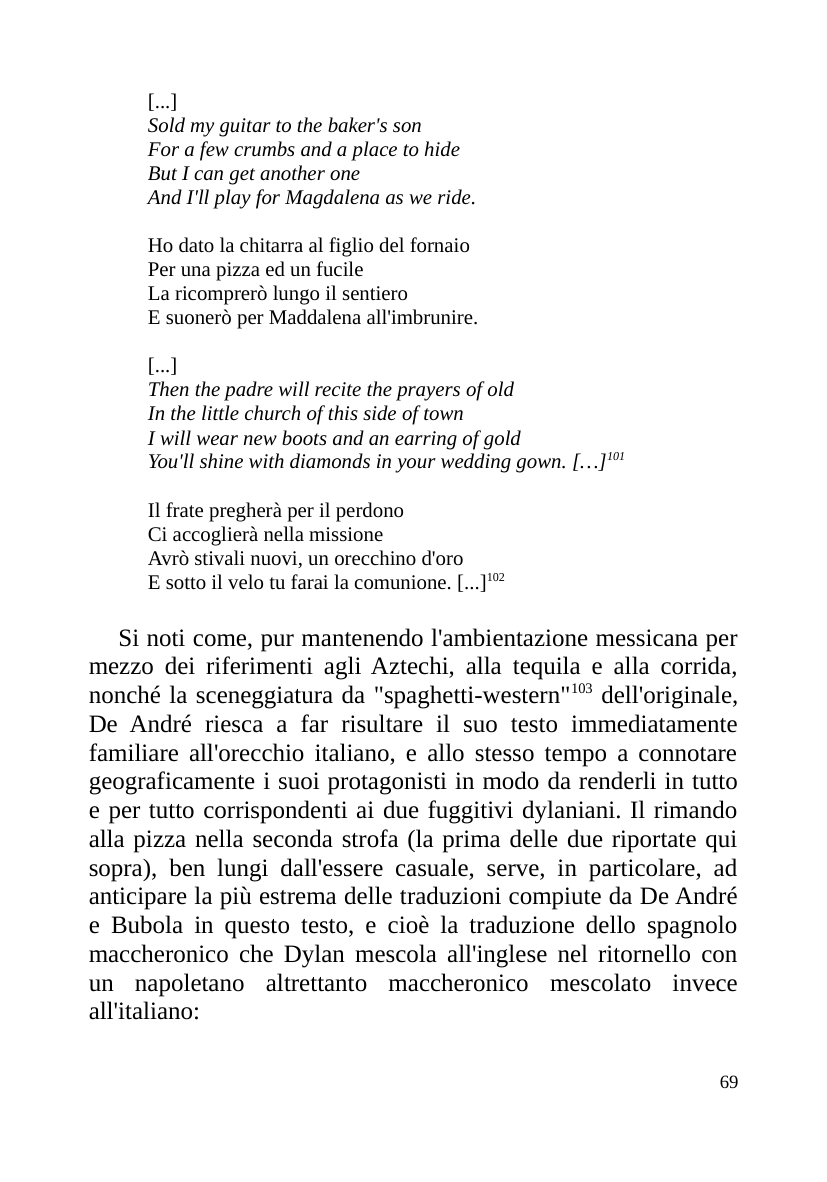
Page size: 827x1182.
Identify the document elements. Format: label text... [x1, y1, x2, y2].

text Sold my guitar to the baker's son [148, 113, 679, 137]
text Il frate pregherà per il perdono [148, 498, 679, 522]
text [...] [148, 88, 679, 113]
text Si noti come, pur mantenendo l'ambientazione messicana per mezzo dei riferimenti agli Aztechi, alla tequila e alla corrida, nonché la sceneggiatura da "spaghetti-western" dell'originale, De André riesca a far risultare il suo testo immediatamente familiare all'orecchio italiano, e allo stesso tempo a connotare geograficamente i suoi protagonisti in modo da renderli in tutto e per tutto corrispondenti ai due fuggitivi dylaniani. Il rimando alla pizza nella seconda strofa (la prima delle due riportate qui sopra), ben lungi dall'essere casuale, serve, in particolare, ad anticipare la più estrema delle traduzioni compiute da De André e Bubola in questo testo, e cioè la traduzione dello spagnolo maccheronico che Dylan mescola all'inglese nel ritornello con un napoletano altrettanto maccheronico mescolato invece all'italiano: [88, 623, 738, 1025]
text Avrò stivali nuovi, un orecchino d'oro [148, 546, 679, 570]
text La ricomprerò lungo il sentiero [148, 281, 679, 305]
text But I can get another one [148, 161, 679, 185]
text E sotto il velo tu farai la comunione. [...] [148, 570, 679, 594]
text Ho dato la chitarra al figlio del fornaio [148, 233, 679, 257]
text E suonerò per Maddalena all'imbrunire. [148, 305, 679, 329]
text For a few crumbs and a place to hide [148, 137, 679, 161]
text Then the padre will recite the prayers of old [148, 377, 679, 401]
text You'll shine with diamonds in your wedding gown. […] [148, 449, 679, 473]
text Ci accoglierà nella missione [148, 522, 679, 546]
text [...] [148, 353, 679, 377]
text And I'll play for Magdalena as we ride. [148, 185, 679, 209]
text I will wear new boots and an earring of gold [148, 425, 679, 449]
text Per una pizza ed un fucile [148, 257, 679, 281]
text In the little church of this side of town [148, 401, 679, 425]
